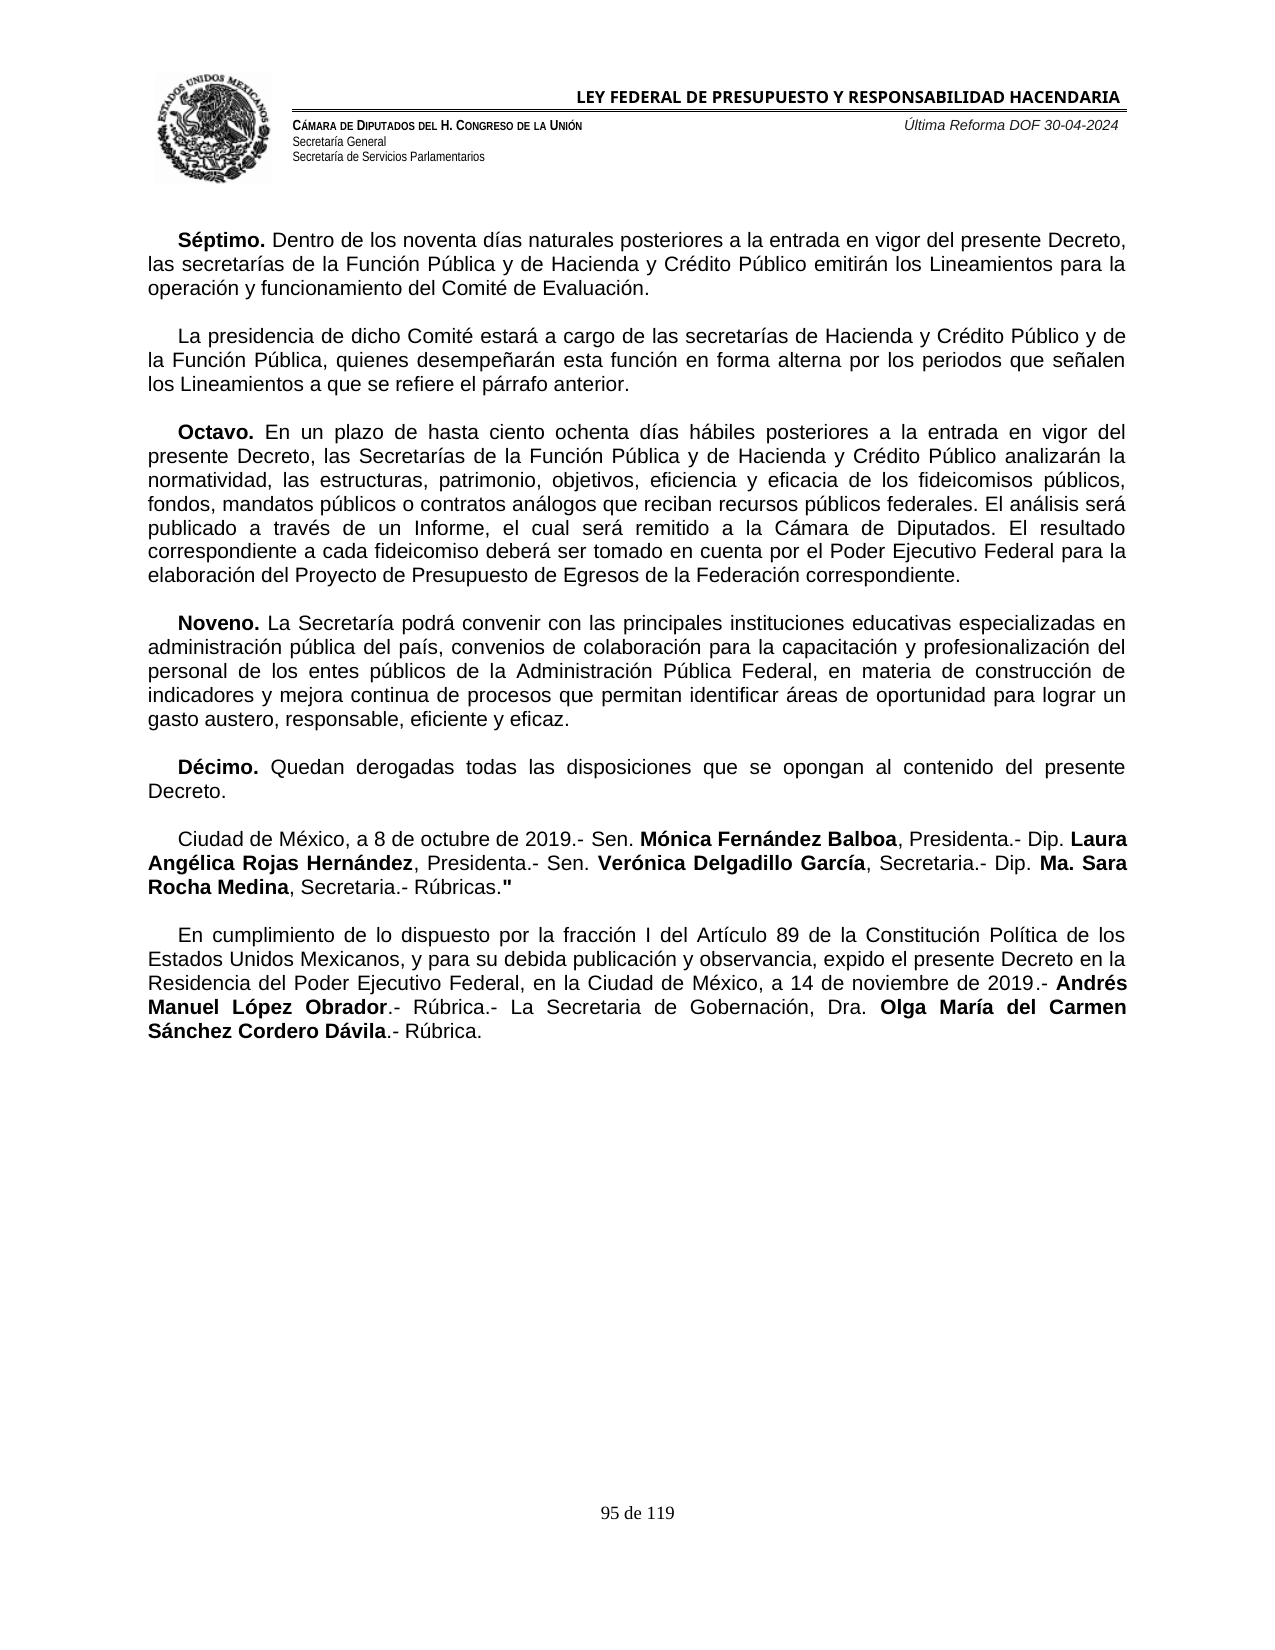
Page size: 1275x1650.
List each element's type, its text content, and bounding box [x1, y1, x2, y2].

text La presidencia de dicho Comité estará a cargo de las secretarías de Hacienda y Crédito Público y de la Función Pública, quienes desempeñarán esta función en forma alterna por los periodos que señalen los Lineamientos a que se refiere el párrafo anterior. [148, 324, 1127, 396]
text Ciudad de México, a 8 de octubre de 2019.- Sen. Mónica Fernández Balboa, Presidenta.- Dip. Laura Angélica Rojas Hernández, Presidenta.- Sen. Verónica Delgadillo García, Secretaria.- Dip. Ma. Sara Rocha Medina, Secretaria.- Rúbricas." [148, 827, 1127, 899]
text En cumplimiento de lo dispuesto por la fracción I del Artículo 89 de la Constitución Política de los Estados Unidos Mexicanos, y para su debida publicación y observancia, expido el presente Decreto en la Residencia del Poder Ejecutivo Federal, en la Ciudad de México, a 14 de noviembre de 2019.- Andrés Manuel López Obrador.- Rúbrica.- La Secretaria de Gobernación, Dra. Olga María del Carmen Sánchez Cordero Dávila.- Rúbrica. [148, 923, 1127, 1042]
text Noveno. La Secretaría podrá convenir con las principales instituciones educativas especializadas en administración pública del país, convenios de colaboración para la capacitación y profesionalización del personal de los entes públicos de la Administración Pública Federal, en materia de construcción de indicadores y mejora continua de procesos que permitan identificar áreas de oportunidad para lograr un gasto austero, responsable, eficiente y eficaz. [148, 611, 1127, 731]
text Séptimo. Dentro de los noventa días naturales posteriores a la entrada en vigor del presente Decreto, las secretarías de la Función Pública y de Hacienda y Crédito Público emitirán los Lineamientos para la operación y funcionamiento del Comité de Evaluación. [148, 228, 1127, 300]
text Décimo. Quedan derogadas todas las disposiciones que se opongan al contenido del presente Decreto. [148, 755, 1127, 803]
text Octavo. En un plazo de hasta ciento ochenta días hábiles posteriores a la entrada en vigor del presente Decreto, las Secretarías de la Función Pública y de Hacienda y Crédito Público analizarán la normatividad, las estructuras, patrimonio, objetivos, eficiencia y eficacia de los fideicomisos públicos, fondos, mandatos públicos o contratos análogos que reciban recursos públicos federales. El análisis será publicado a través de un Informe, el cual será remitido a la Cámara de Diputados. El resultado correspondiente a cada fideicomiso deberá ser tomado en cuenta por el Poder Ejecutivo Federal para la elaboración del Proyecto de Presupuesto de Egresos de la Federación correspondiente. [148, 419, 1127, 587]
